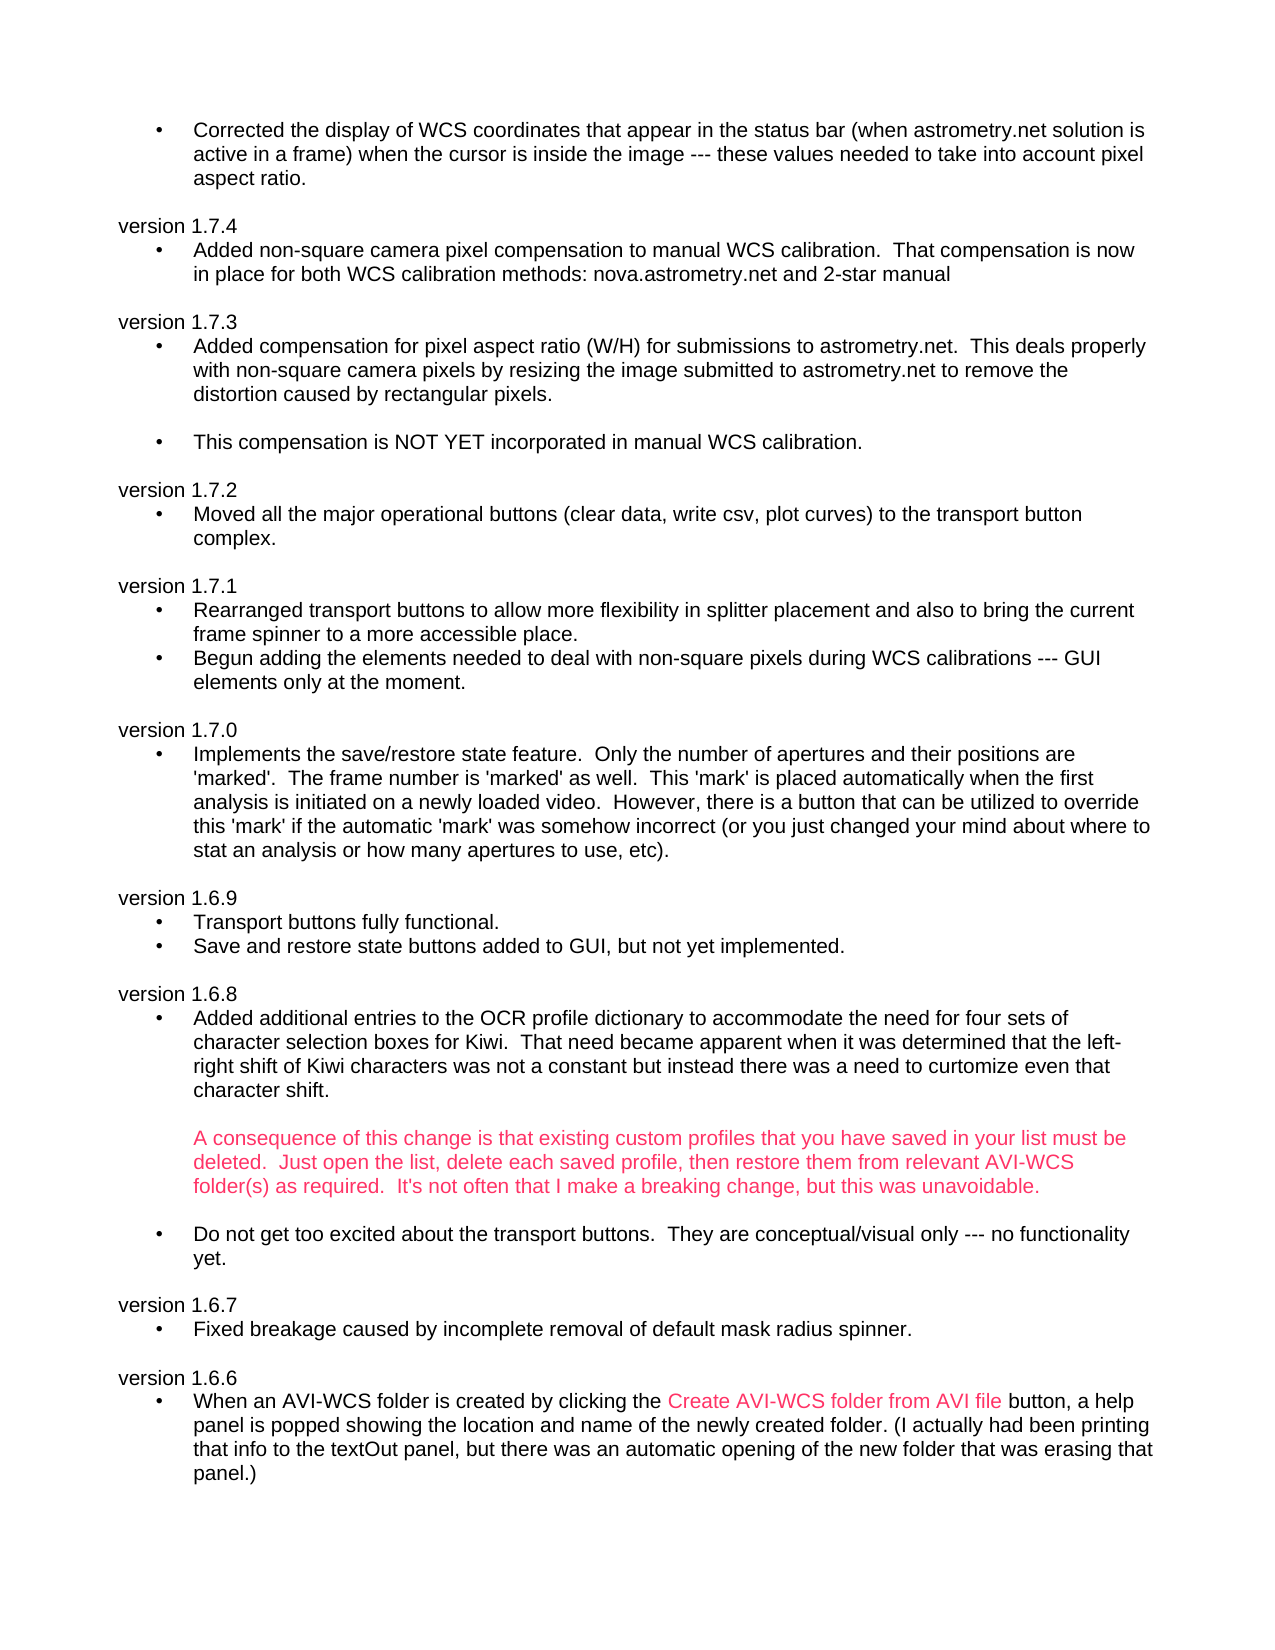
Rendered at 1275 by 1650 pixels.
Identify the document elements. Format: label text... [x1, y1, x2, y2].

list Fixed breakage caused by incomplete removal of default mask radius spinner. [156, 1317, 1157, 1365]
list Added additional entries to the OCR profile dictionary to accommodate the need for four sets of character selection boxes for Kiwi. That need became apparent when it was determined that the left-right shift of Kiwi characters was not a constant but instead there was a need to curtomize even that character shift. A consequence of this change is that existing custom profiles that you have saved in your list must be deleted. Just open the list, delete each saved profile, then restore them from relevant AVI-WCS folder(s) as required. It's not often that I make a breaking change, but this was unavoidable. [156, 1006, 1157, 1221]
text version 1.6.9 [118, 886, 1157, 909]
list Added compensation for pixel aspect ratio (W/H) for submissions to astrometry.net. This deals properly with non-square camera pixels by resizing the image submitted to astrometry.net to remove the distortion caused by rectangular pixels. [156, 334, 1157, 430]
list Begun adding the elements needed to deal with non-square pixels during WCS calibrations --- GUI elements only at the moment. [156, 646, 1157, 718]
text version 1.6.7 [118, 1293, 1157, 1317]
list Added non-square camera pixel compensation to manual WCS calibration. That compensation is now in place for both WCS calibration methods: nova.astrometry.net and 2-star manual [156, 238, 1157, 310]
text version 1.7.1 [118, 574, 1157, 598]
list Implements the save/restore state feature. Only the number of apertures and their positions are 'marked'. The frame number is 'marked' as well. This 'mark' is placed automatically when the first analysis is initiated on a newly loaded video. However, there is a button that can be utilized to override this 'mark' if the automatic 'mark' was somehow incorrect (or you just changed your mind about where to stat an analysis or how many apertures to use, etc). [156, 742, 1157, 886]
list Moved all the major operational buttons (clear data, write csv, plot curves) to the transport button complex. [156, 502, 1157, 574]
list Transport buttons fully functional. [156, 909, 1157, 934]
text version 1.7.4 [118, 214, 1157, 238]
list When an AVI-WCS folder is created by clicking the Create AVI-WCS folder from AVI file button, a help panel is popped showing the location and name of the newly created folder. (I actually had been printing that info to the textOut panel, but there was an automatic opening of the new folder that was erasing that panel.) [156, 1389, 1157, 1485]
text version 1.7.0 [118, 718, 1157, 742]
text version 1.6.6 [118, 1365, 1157, 1389]
list Rearranged transport buttons to allow more flexibility in splitter placement and also to bring the current frame spinner to a more accessible place. [156, 598, 1157, 646]
list Save and restore state buttons added to GUI, but not yet implemented. [156, 934, 1157, 982]
text version 1.7.2 [118, 478, 1157, 502]
list Do not get too excited about the transport buttons. They are conceptual/visual only --- no functionality yet. [156, 1221, 1157, 1293]
text version 1.7.3 [118, 310, 1157, 334]
list Corrected the display of WCS coordinates that appear in the status bar (when astrometry.net solution is active in a frame) when the cursor is inside the image --- these values needed to take into account pixel aspect ratio. [156, 118, 1157, 214]
text version 1.6.8 [118, 982, 1157, 1006]
list This compensation is NOT YET incorporated in manual WCS calibration. [156, 430, 1157, 478]
